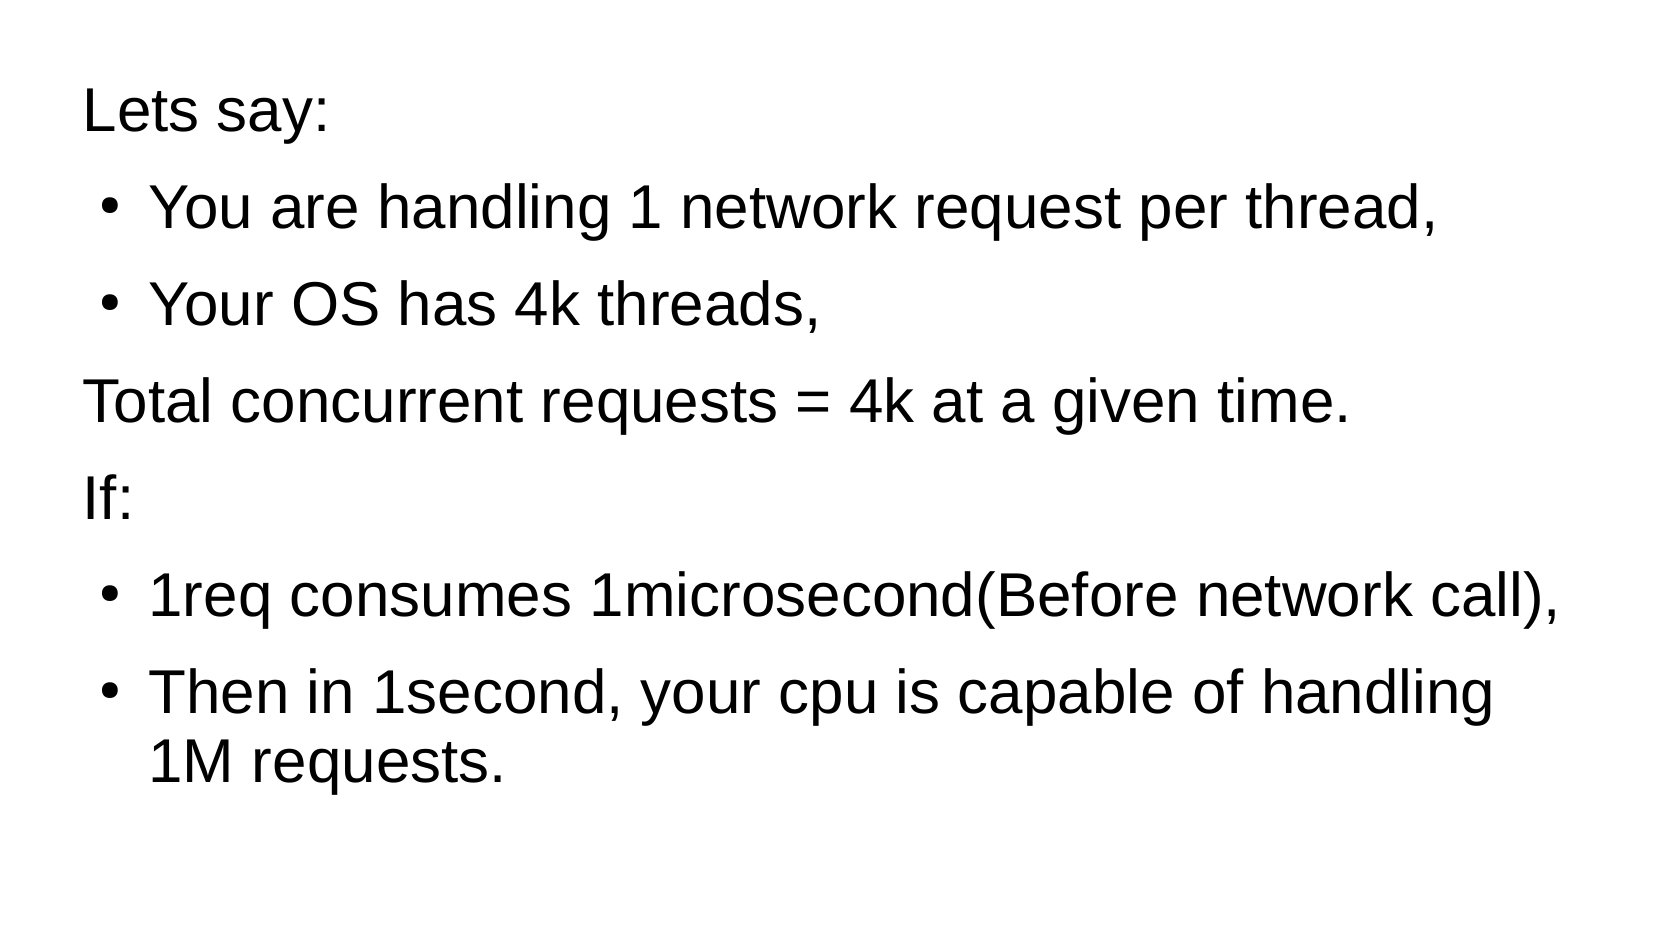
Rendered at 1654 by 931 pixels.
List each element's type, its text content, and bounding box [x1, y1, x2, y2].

list Lets say: You are handling 1 network request per thread, Your OS has 4k threads, Total concurrent requests = 4k at a given time. If: 1req consumes 1microsecond(Before network call), Then in 1second, your cpu is capable of handling 1M requests. [82, 75, 1571, 863]
